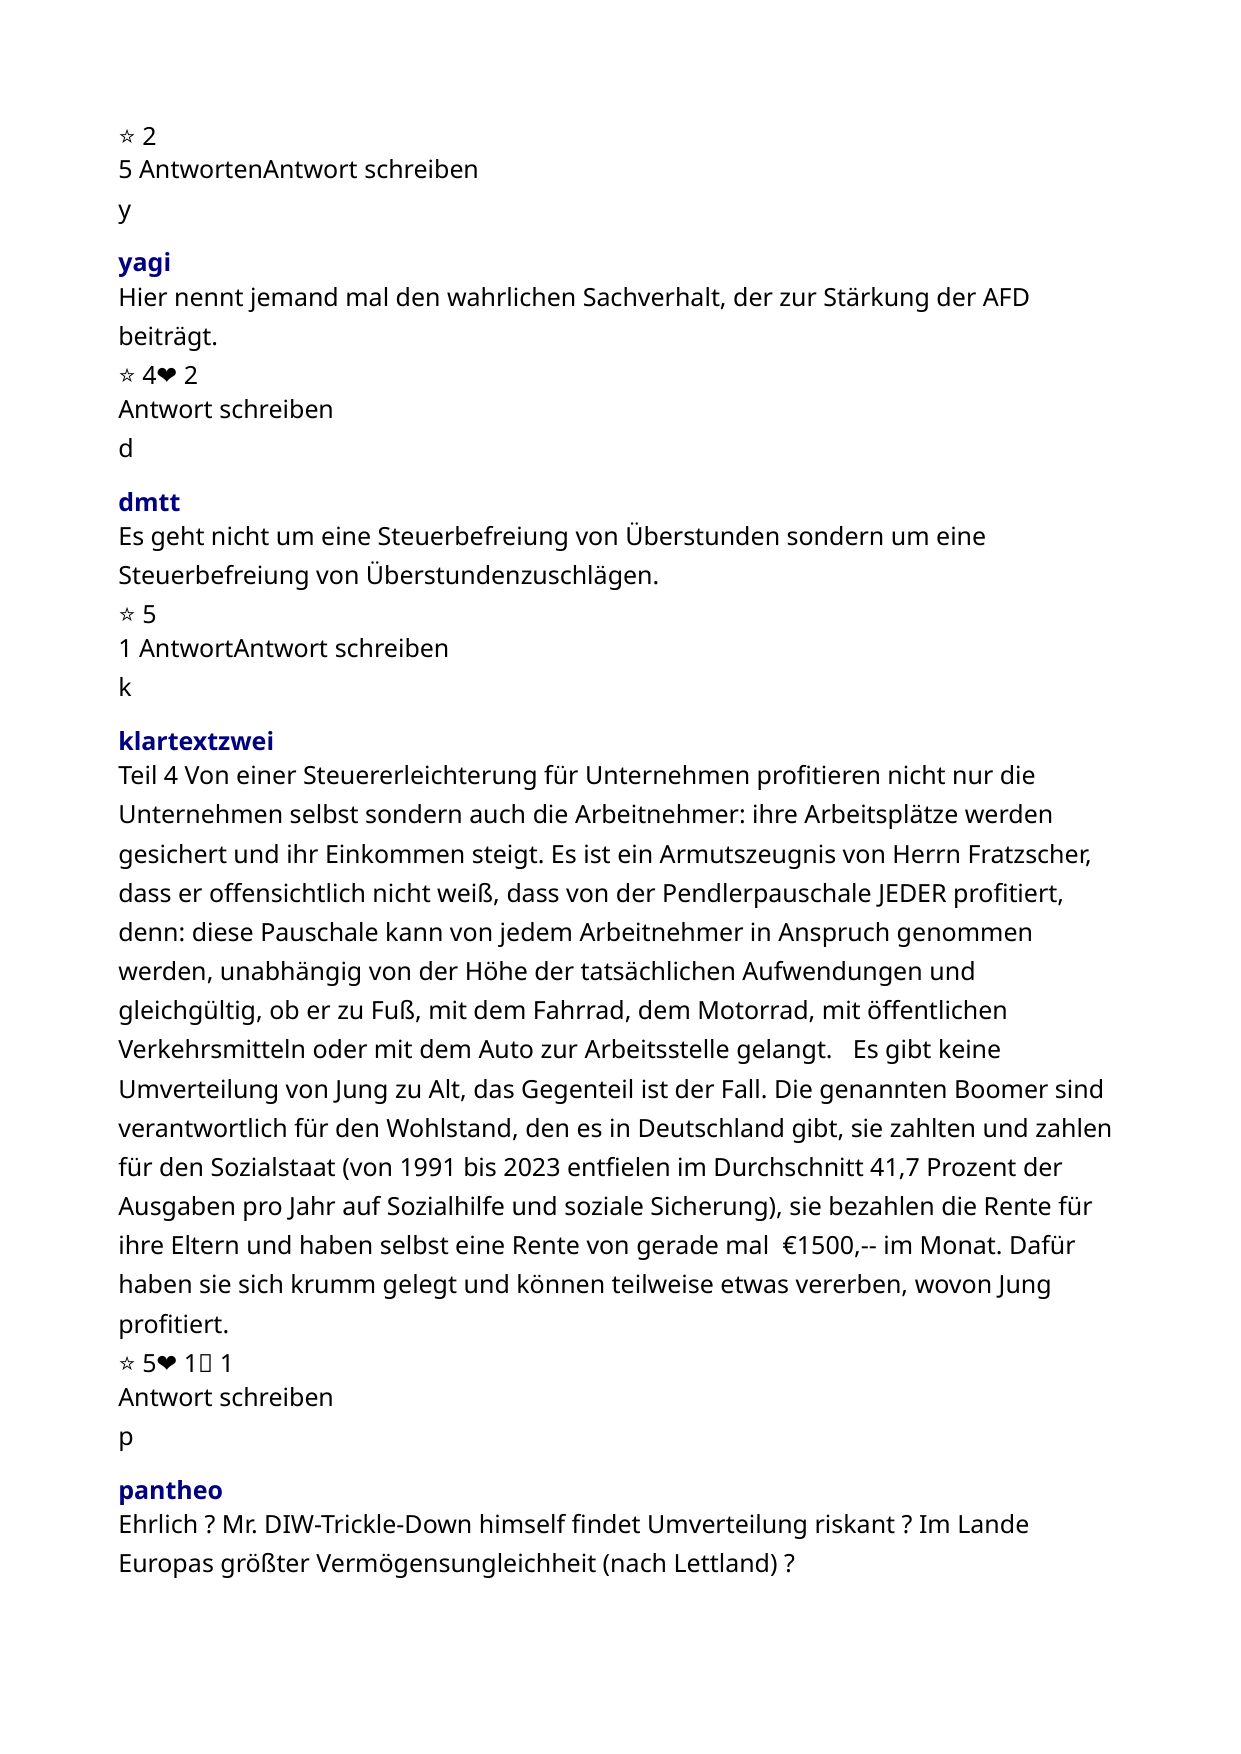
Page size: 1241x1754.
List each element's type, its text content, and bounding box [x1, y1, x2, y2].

text Es geht nicht um eine Steuerbefreiung von Überstunden sondern um eine Steuerbefreiung von Überstundenzuschlägen. [118, 518, 1122, 592]
text k [118, 670, 1122, 704]
text d [118, 431, 1122, 465]
text 5 AntwortenAntwort schreiben [118, 152, 1122, 186]
text Ehrlich ? Mr. DIW-Trickle-Down himself findet Umverteilung riskant ? Im Lande Europas größter Vermögensungleichheit (nach Lettland) ? [118, 1506, 1122, 1580]
text p [118, 1419, 1122, 1453]
text Antwort schreiben [118, 392, 1122, 426]
text Antwort schreiben [118, 1379, 1122, 1413]
subtitle klartextzwei [118, 724, 1122, 758]
text Hier nennt jemand mal den wahrlichen Sachverhalt, der zur Stärkung der AFD beiträgt. [118, 279, 1122, 352]
subtitle pantheo [118, 1472, 1122, 1506]
text ⭐️ 5 [118, 597, 1122, 631]
text 1 AntwortAntwort schreiben [118, 631, 1122, 665]
subtitle yagi [118, 245, 1122, 279]
text ⭐️ 4❤️ 2 [118, 357, 1122, 392]
text ⭐️ 5❤️ 1🤨 1 [118, 1345, 1122, 1379]
text ⭐️ 2 [118, 118, 1122, 152]
text Teil 4 Von einer Steuererleichterung für Unternehmen profitieren nicht nur die Unternehmen selbst sondern auch die Arbeitnehmer: ihre Arbeitsplätze werden gesichert und ihr Einkommen steigt. Es ist ein Armutszeugnis von Herrn Fratzscher, dass er offensichtlich nicht weiß, dass von der Pendlerpauschale JEDER profitiert, denn: diese Pauschale kann von jedem Arbeitnehmer in Anspruch genommen werden, unabhängig von der Höhe der tatsächlichen Aufwendungen und gleichgültig, ob er zu Fuß, mit dem Fahrrad, dem Motorrad, mit öffentlichen Verkehrsmitteln oder mit dem Auto zur Arbeitsstelle gelangt. Es gibt keine Umverteilung von Jung zu Alt, das Gegenteil ist der Fall. Die genannten Boomer sind verantwortlich für den Wohlstand, den es in Deutschland gibt, sie zahlten und zahlen für den Sozialstaat (von 1991 bis 2023 entfielen im Durchschnitt 41,7 Prozent der Ausgaben pro Jahr auf Sozialhilfe und soziale Sicherung), sie bezahlen die Rente für ihre Eltern und haben selbst eine Rente von gerade mal €1500,-- im Monat. Dafür haben sie sich krumm gelegt und können teilweise etwas vererben, wovon Jung profitiert. [118, 758, 1122, 1340]
text y [118, 191, 1122, 225]
subtitle dmtt [118, 484, 1122, 518]
